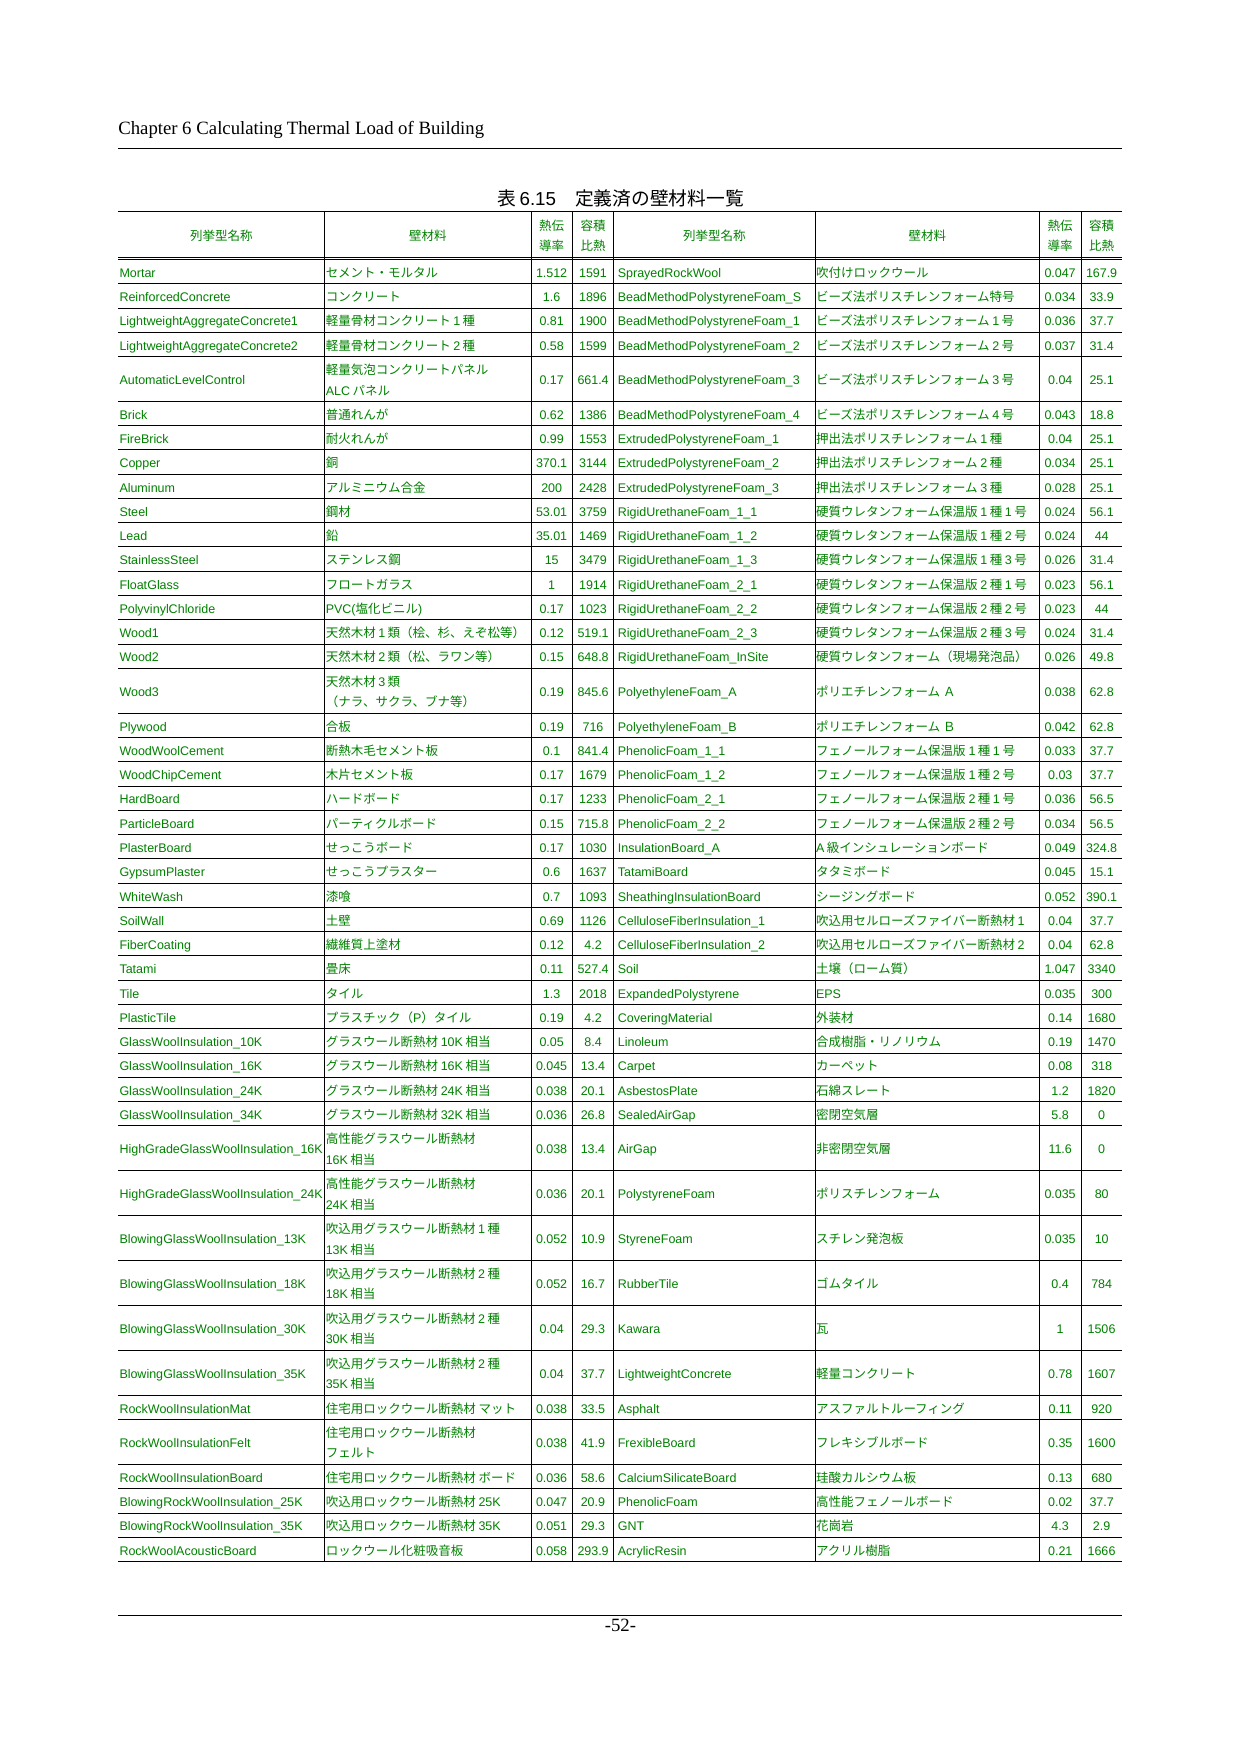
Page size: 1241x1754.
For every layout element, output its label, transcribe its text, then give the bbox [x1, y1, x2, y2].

table_cell 62.8 [1082, 669, 1122, 713]
table_cell Wood1 [118, 620, 324, 643]
table_cell SheathingInsulationBoard [614, 884, 815, 907]
table_cell InsulationBoard_A [614, 835, 815, 858]
table_cell 25.1 [1082, 450, 1122, 474]
table_cell 56.5 [1082, 811, 1122, 834]
table_cell グラスウール断熱材 16K相当 [325, 1054, 531, 1077]
table_cell 920 [1082, 1396, 1122, 1419]
table_cell 1637 [573, 859, 613, 883]
table_cell 0.17 [532, 357, 572, 401]
table_cell 0.17 [532, 835, 572, 858]
table_cell 784 [1082, 1261, 1122, 1305]
table_cell 8.4 [573, 1029, 613, 1052]
table_cell 0.036 [1040, 787, 1081, 810]
table_cell 527.4 [573, 956, 613, 980]
table_header 熱伝 導率 [532, 212, 572, 257]
table_cell アルミニウム合金 [325, 475, 531, 498]
table_cell GNT [614, 1514, 815, 1537]
table_cell Carpet [614, 1054, 815, 1077]
table_header 壁材料 [325, 212, 531, 257]
table_cell 10 [1082, 1216, 1122, 1260]
table_cell 324.8 [1082, 835, 1122, 858]
table_cell 20.9 [573, 1489, 613, 1512]
table_cell HighGradeGlassWoolInsulation_16K [118, 1126, 324, 1170]
table_cell 1.047 [1040, 956, 1081, 980]
table_cell 0.04 [532, 1306, 572, 1350]
table_cell 1 [1040, 1306, 1081, 1350]
table_cell 0.026 [1040, 645, 1081, 668]
table_cell スチレン発泡板 [816, 1216, 1039, 1260]
table_cell 鉛 [325, 523, 531, 546]
table_cell 耐火れんが [325, 426, 531, 449]
table_cell 1233 [573, 787, 613, 810]
table_cell 繊維質上塗材 [325, 932, 531, 955]
table_cell 0.028 [1040, 475, 1081, 498]
table_cell 37.7 [1082, 309, 1122, 332]
table_cell 0.04 [1040, 357, 1081, 401]
table_cell フェノールフォーム保温版 1種2号 [816, 762, 1039, 786]
table_cell 住宅用ロックウール断熱材 ボード [325, 1465, 531, 1488]
table_cell PVC(塩化ビニル) [325, 596, 531, 619]
table_cell 外装材 [816, 1005, 1039, 1028]
table_cell AutomaticLevelControl [118, 357, 324, 401]
table_header 熱伝 導率 [1040, 212, 1081, 257]
table_cell 0.05 [532, 1029, 572, 1052]
table_cell 29.3 [573, 1514, 613, 1537]
table_cell 0.023 [1040, 572, 1081, 595]
table_cell RigidUrethaneFoam_1_1 [614, 499, 815, 522]
table_cell ロックウール化粧吸音板 [325, 1538, 531, 1561]
table_cell 吹込用グラスウール断熱材2種 30K相当 [325, 1306, 531, 1350]
table_cell 37.7 [1082, 1489, 1122, 1512]
table_cell BlowingRockWoolInsulation_25K [118, 1489, 324, 1512]
table_cell 吹込用セルローズファイバー断熱材1 [816, 908, 1039, 931]
table_cell 1.3 [532, 981, 572, 1004]
table_cell 1.6 [532, 284, 572, 307]
table_cell カーペット [816, 1054, 1039, 1077]
table_cell 44 [1082, 523, 1122, 546]
table_cell 0.13 [1040, 1465, 1081, 1488]
table_header 列挙型名称 [614, 212, 815, 257]
table_cell PlasticTile [118, 1005, 324, 1028]
table_cell 2428 [573, 475, 613, 498]
table_cell 20.1 [573, 1078, 613, 1101]
table_cell ポリエチレンフォーム Ｂ [816, 714, 1039, 737]
table_cell 0.036 [532, 1465, 572, 1488]
table_cell 0.035 [1040, 981, 1081, 1004]
text 表6.15 定義済の壁材料一覧 [118, 184, 1122, 211]
table_cell 0.04 [1040, 908, 1081, 931]
table_cell 0.04 [1040, 426, 1081, 449]
table_cell 62.8 [1082, 714, 1122, 737]
table_cell 4.3 [1040, 1514, 1081, 1537]
table_cell Wood3 [118, 669, 324, 713]
table_cell 80 [1082, 1171, 1122, 1215]
table_header 壁材料 [816, 212, 1039, 257]
table_cell 0.11 [1040, 1396, 1081, 1419]
table_cell 1666 [1082, 1538, 1122, 1561]
table_cell ポリスチレンフォーム [816, 1171, 1039, 1215]
table_cell せっこうボード [325, 835, 531, 858]
table_cell 0.047 [1040, 260, 1081, 283]
table_cell 0.1 [532, 738, 572, 761]
table_cell RockWoolInsulationBoard [118, 1465, 324, 1488]
table_cell 押出法ポリスチレンフォーム1種 [816, 426, 1039, 449]
table_cell 1469 [573, 523, 613, 546]
table_cell 11.6 [1040, 1126, 1081, 1170]
table_cell Tatami [118, 956, 324, 980]
table_cell 49.8 [1082, 645, 1122, 668]
table_cell 押出法ポリスチレンフォーム3種 [816, 475, 1039, 498]
table_cell Aluminum [118, 475, 324, 498]
table_cell FloatGlass [118, 572, 324, 595]
table_cell 硬質ウレタンフォーム保温版2種3号 [816, 620, 1039, 643]
table_cell PolystyreneFoam [614, 1171, 815, 1215]
table_cell 1.2 [1040, 1078, 1081, 1101]
table_header 列挙型名称 [118, 212, 324, 257]
table_cell 200 [532, 475, 572, 498]
table_cell BlowingGlassWoolInsulation_30K [118, 1306, 324, 1350]
table_cell ReinforcedConcrete [118, 284, 324, 307]
table_cell 非密閉空気層 [816, 1126, 1039, 1170]
table_cell 0.042 [1040, 714, 1081, 737]
table_cell RigidUrethaneFoam_InSite [614, 645, 815, 668]
table_cell 37.7 [1082, 908, 1122, 931]
table_cell 1599 [573, 333, 613, 356]
table_cell 合板 [325, 714, 531, 737]
table_cell 天然木材2類（松、ラワン等） [325, 645, 531, 668]
table_cell 天然木材3類 （ナラ、サクラ、ブナ等） [325, 669, 531, 713]
table_cell RockWoolInsulationFelt [118, 1420, 324, 1464]
table_cell 住宅用ロックウール断熱材 マット [325, 1396, 531, 1419]
table_cell 高性能グラスウール断熱材 16K相当 [325, 1126, 531, 1170]
table_cell 鋼材 [325, 499, 531, 522]
table_cell パーティクルボード [325, 811, 531, 834]
table_cell 軽量コンクリート [816, 1351, 1039, 1395]
table_cell ExtrudedPolystyreneFoam_1 [614, 426, 815, 449]
table_cell 0.045 [1040, 859, 1081, 883]
table_cell プラスチック（P）タイル [325, 1005, 531, 1028]
table_cell Plywood [118, 714, 324, 737]
table_cell FireBrick [118, 426, 324, 449]
table_cell 断熱木毛セメント板 [325, 738, 531, 761]
table_cell 普通れんが [325, 402, 531, 425]
table_cell 56.1 [1082, 572, 1122, 595]
table_cell 519.1 [573, 620, 613, 643]
table_cell 0.024 [1040, 620, 1081, 643]
table_cell CoveringMaterial [614, 1005, 815, 1028]
table_cell 0.058 [532, 1538, 572, 1561]
table_cell 3759 [573, 499, 613, 522]
table_cell 0.036 [532, 1171, 572, 1215]
table_cell 1.512 [532, 260, 572, 283]
table_cell 25.1 [1082, 426, 1122, 449]
table_cell 0.08 [1040, 1054, 1081, 1077]
table_cell 0.58 [532, 333, 572, 356]
table_cell グラスウール断熱材 10K相当 [325, 1029, 531, 1052]
table_cell BlowingGlassWoolInsulation_35K [118, 1351, 324, 1395]
table_cell 167.9 [1082, 260, 1122, 283]
table_cell フェノールフォーム保温版 1種1号 [816, 738, 1039, 761]
table_cell 33.9 [1082, 284, 1122, 307]
table_cell 15 [532, 547, 572, 571]
table_cell ExtrudedPolystyreneFoam_3 [614, 475, 815, 498]
table_cell PhenolicFoam [614, 1489, 815, 1512]
table_cell 0.026 [1040, 547, 1081, 571]
table_cell 軽量骨材コンクリート1種 [325, 309, 531, 332]
table_cell 0.19 [532, 1005, 572, 1028]
table_cell CelluloseFiberInsulation_1 [614, 908, 815, 931]
table_cell 吹込用グラスウール断熱材2種 35K相当 [325, 1351, 531, 1395]
table_cell 33.5 [573, 1396, 613, 1419]
table_cell 吹込用ロックウール断熱材 35K [325, 1514, 531, 1537]
table_cell GlassWoolInsulation_24K [118, 1078, 324, 1101]
table_cell 20.1 [573, 1171, 613, 1215]
table_cell ビーズ法ポリスチレンフォーム3号 [816, 357, 1039, 401]
table_cell PolyethyleneFoam_B [614, 714, 815, 737]
table_cell 0.19 [1040, 1029, 1081, 1052]
table_cell 1093 [573, 884, 613, 907]
table_cell 25.1 [1082, 357, 1122, 401]
table_cell BlowingGlassWoolInsulation_18K [118, 1261, 324, 1305]
table_cell 1607 [1082, 1351, 1122, 1395]
table_cell 56.5 [1082, 787, 1122, 810]
table_cell アスファルトルーフィング [816, 1396, 1039, 1419]
table_cell CelluloseFiberInsulation_2 [614, 932, 815, 955]
table_cell 5.8 [1040, 1102, 1081, 1125]
table_cell 0.035 [1040, 1216, 1081, 1260]
table_cell 0.6 [532, 859, 572, 883]
table_cell 4.2 [573, 1005, 613, 1028]
table_cell 住宅用ロックウール断熱材 フェルト [325, 1420, 531, 1464]
table_cell 41.9 [573, 1420, 613, 1464]
table_cell 吹込用グラスウール断熱材1種 13K相当 [325, 1216, 531, 1260]
table_cell HighGradeGlassWoolInsulation_24K [118, 1171, 324, 1215]
table_cell PhenolicFoam_2_2 [614, 811, 815, 834]
table_cell AsbestosPlate [614, 1078, 815, 1101]
table_cell StainlessSteel [118, 547, 324, 571]
table_cell 0.047 [532, 1489, 572, 1512]
table_cell 0.11 [532, 956, 572, 980]
table_cell シージングボード [816, 884, 1039, 907]
table_cell Kawara [614, 1306, 815, 1350]
table_cell 31.4 [1082, 547, 1122, 571]
table_cell 0.038 [532, 1078, 572, 1101]
table_cell 0.12 [532, 932, 572, 955]
table_cell LightweightConcrete [614, 1351, 815, 1395]
table_cell 高性能フェノールボード [816, 1489, 1039, 1512]
table_cell 0.037 [1040, 333, 1081, 356]
table_cell A級インシュレーションボード [816, 835, 1039, 858]
table_cell 1679 [573, 762, 613, 786]
table_cell 漆喰 [325, 884, 531, 907]
table_cell フェノールフォーム保温版 2種1号 [816, 787, 1039, 810]
table_cell 31.4 [1082, 333, 1122, 356]
table_cell TatamiBoard [614, 859, 815, 883]
table_cell 瓦 [816, 1306, 1039, 1350]
table_cell RigidUrethaneFoam_2_1 [614, 572, 815, 595]
table_cell 37.7 [1082, 738, 1122, 761]
table_cell 軽量骨材コンクリート2種 [325, 333, 531, 356]
table_cell BeadMethodPolystyreneFoam_4 [614, 402, 815, 425]
table_cell 吹込用グラスウール断熱材2種 18K相当 [325, 1261, 531, 1305]
table_cell 0.19 [532, 669, 572, 713]
table_cell WoodWoolCement [118, 738, 324, 761]
table_cell 29.3 [573, 1306, 613, 1350]
table_cell 硬質ウレタンフォーム保温版2種2号 [816, 596, 1039, 619]
table_cell ParticleBoard [118, 811, 324, 834]
table_cell 715.8 [573, 811, 613, 834]
table_cell 硬質ウレタンフォーム保温版1種1号 [816, 499, 1039, 522]
table_cell Brick [118, 402, 324, 425]
table_cell 0.19 [532, 714, 572, 737]
table_cell BlowingGlassWoolInsulation_13K [118, 1216, 324, 1260]
table_cell ビーズ法ポリスチレンフォーム特号 [816, 284, 1039, 307]
table_cell 1470 [1082, 1029, 1122, 1052]
table_cell 1126 [573, 908, 613, 931]
table_cell 0.03 [1040, 762, 1081, 786]
table_cell ポリエチレンフォーム Ａ [816, 669, 1039, 713]
table_cell 845.6 [573, 669, 613, 713]
table_cell 37.7 [1082, 762, 1122, 786]
table_cell FrexibleBoard [614, 1420, 815, 1464]
table_cell LightweightAggregateConcrete1 [118, 309, 324, 332]
table_cell 0.04 [532, 1351, 572, 1395]
table_cell グラスウール断熱材 32K相当 [325, 1102, 531, 1125]
table_cell SprayedRockWool [614, 260, 815, 283]
table_cell FiberCoating [118, 932, 324, 955]
table_cell タタミボード [816, 859, 1039, 883]
table_cell PlasterBoard [118, 835, 324, 858]
table_cell ビーズ法ポリスチレンフォーム1号 [816, 309, 1039, 332]
table_cell 716 [573, 714, 613, 737]
table_cell BeadMethodPolystyreneFoam_1 [614, 309, 815, 332]
table_cell 0.051 [532, 1514, 572, 1537]
table_cell 10.9 [573, 1216, 613, 1260]
table_cell 0.024 [1040, 523, 1081, 546]
table_cell 0.036 [1040, 309, 1081, 332]
table_cell 1506 [1082, 1306, 1122, 1350]
table_cell 0.21 [1040, 1538, 1081, 1561]
table_cell 0.038 [532, 1396, 572, 1419]
table_cell 31.4 [1082, 620, 1122, 643]
table_cell ビーズ法ポリスチレンフォーム4号 [816, 402, 1039, 425]
table_cell Linoleum [614, 1029, 815, 1052]
table_cell 2018 [573, 981, 613, 1004]
table_cell AirGap [614, 1126, 815, 1170]
table_cell Mortar [118, 260, 324, 283]
table_cell 0.14 [1040, 1005, 1081, 1028]
table_cell 62.8 [1082, 932, 1122, 955]
table_cell グラスウール断熱材 24K相当 [325, 1078, 531, 1101]
table_cell SoilWall [118, 908, 324, 931]
table_cell タイル [325, 981, 531, 1004]
table_cell Asphalt [614, 1396, 815, 1419]
table_cell 3340 [1082, 956, 1122, 980]
table_cell 1900 [573, 309, 613, 332]
table_cell RockWoolInsulationMat [118, 1396, 324, 1419]
table_cell 0.15 [532, 811, 572, 834]
table_cell 0.62 [532, 402, 572, 425]
table_cell 16.7 [573, 1261, 613, 1305]
table_cell GlassWoolInsulation_34K [118, 1102, 324, 1125]
table_cell 花崗岩 [816, 1514, 1039, 1537]
table_cell 56.1 [1082, 499, 1122, 522]
table_cell StyreneFoam [614, 1216, 815, 1260]
table_cell 0.04 [1040, 932, 1081, 955]
table_cell 3144 [573, 450, 613, 474]
table_cell GypsumPlaster [118, 859, 324, 883]
table_cell 1680 [1082, 1005, 1122, 1028]
table_cell GlassWoolInsulation_10K [118, 1029, 324, 1052]
table_cell BlowingRockWoolInsulation_35K [118, 1514, 324, 1537]
table_cell 1820 [1082, 1078, 1122, 1101]
table_cell 0.038 [532, 1126, 572, 1170]
table_cell 0.78 [1040, 1351, 1081, 1395]
table_cell 0.17 [532, 596, 572, 619]
table_cell 1030 [573, 835, 613, 858]
table_cell 661.4 [573, 357, 613, 401]
table_cell フェノールフォーム保温版 2種2号 [816, 811, 1039, 834]
table_cell 0.17 [532, 762, 572, 786]
table_cell 1023 [573, 596, 613, 619]
table_cell WhiteWash [118, 884, 324, 907]
table_cell 0.043 [1040, 402, 1081, 425]
table_cell 0.038 [532, 1420, 572, 1464]
table_cell 0.052 [532, 1216, 572, 1260]
table_header 容積 比熱 [1082, 212, 1122, 257]
table_cell 0.4 [1040, 1261, 1081, 1305]
table_cell SealedAirGap [614, 1102, 815, 1125]
table_cell LightweightAggregateConcrete2 [118, 333, 324, 356]
table_cell 吹込用ロックウール断熱材 25K [325, 1489, 531, 1512]
table_cell 石綿スレート [816, 1078, 1039, 1101]
table_cell ハードボード [325, 787, 531, 810]
table_cell 680 [1082, 1465, 1122, 1488]
table_cell 吹付けロックウール [816, 260, 1039, 283]
table_cell せっこうプラスター [325, 859, 531, 883]
table_cell 58.6 [573, 1465, 613, 1488]
table_cell PhenolicFoam_2_1 [614, 787, 815, 810]
table_cell 0.034 [1040, 811, 1081, 834]
table_cell BeadMethodPolystyreneFoam_S [614, 284, 815, 307]
table_cell フレキシブルボード [816, 1420, 1039, 1464]
table_cell GlassWoolInsulation_16K [118, 1054, 324, 1077]
table_cell 1914 [573, 572, 613, 595]
table_cell 土壁 [325, 908, 531, 931]
table_cell 0.12 [532, 620, 572, 643]
table_cell 軽量気泡コンクリートパネル ALCパネル [325, 357, 531, 401]
table_cell 吹込用セルローズファイバー断熱材2 [816, 932, 1039, 955]
table_cell HardBoard [118, 787, 324, 810]
table_cell 1553 [573, 426, 613, 449]
table_cell AcrylicResin [614, 1538, 815, 1561]
table_cell 0.038 [1040, 669, 1081, 713]
table_cell Copper [118, 450, 324, 474]
table_cell 0.036 [532, 1102, 572, 1125]
table_cell ステンレス鋼 [325, 547, 531, 571]
table_cell ゴムタイル [816, 1261, 1039, 1305]
table_cell 0.033 [1040, 738, 1081, 761]
table_cell 0.052 [1040, 884, 1081, 907]
table_cell BeadMethodPolystyreneFoam_3 [614, 357, 815, 401]
table_header 容積 比熱 [573, 212, 613, 257]
table_cell 0.69 [532, 908, 572, 931]
table_cell 硬質ウレタンフォーム保温版2種1号 [816, 572, 1039, 595]
table_cell 0.02 [1040, 1489, 1081, 1512]
table_cell Soil [614, 956, 815, 980]
table_cell 1896 [573, 284, 613, 307]
table_cell 硬質ウレタンフォーム保温版1種2号 [816, 523, 1039, 546]
table_cell 0.81 [532, 309, 572, 332]
table_cell CalciumSilicateBoard [614, 1465, 815, 1488]
table_cell 15.1 [1082, 859, 1122, 883]
table_cell RockWoolAcousticBoard [118, 1538, 324, 1561]
table_cell 0.35 [1040, 1420, 1081, 1464]
table_cell RigidUrethaneFoam_2_3 [614, 620, 815, 643]
table_cell 390.1 [1082, 884, 1122, 907]
table_cell EPS [816, 981, 1039, 1004]
table_cell 硬質ウレタンフォーム（現場発泡品） [816, 645, 1039, 668]
table_cell 銅 [325, 450, 531, 474]
table_cell 合成樹脂・リノリウム [816, 1029, 1039, 1052]
table_cell 0.7 [532, 884, 572, 907]
table_cell Lead [118, 523, 324, 546]
table_cell セメント・モルタル [325, 260, 531, 283]
table_cell フロートガラス [325, 572, 531, 595]
table_cell 土壌（ローム質） [816, 956, 1039, 980]
table_cell 高性能グラスウール断熱材 24K相当 [325, 1171, 531, 1215]
table_cell 0.035 [1040, 1171, 1081, 1215]
table_cell 4.2 [573, 932, 613, 955]
table_cell Steel [118, 499, 324, 522]
table_cell BeadMethodPolystyreneFoam_2 [614, 333, 815, 356]
table_cell 0.045 [532, 1054, 572, 1077]
table_cell アクリル樹脂 [816, 1538, 1039, 1561]
table_cell PhenolicFoam_1_1 [614, 738, 815, 761]
table_cell RubberTile [614, 1261, 815, 1305]
table_cell 0.034 [1040, 450, 1081, 474]
table_cell RigidUrethaneFoam_1_2 [614, 523, 815, 546]
table_cell 押出法ポリスチレンフォーム2種 [816, 450, 1039, 474]
table_cell 0.17 [532, 787, 572, 810]
table_cell 天然木材1類（桧、杉、えぞ松等） [325, 620, 531, 643]
table_cell 26.8 [573, 1102, 613, 1125]
table_cell 0.034 [1040, 284, 1081, 307]
table_cell 841.4 [573, 738, 613, 761]
table_cell ビーズ法ポリスチレンフォーム2号 [816, 333, 1039, 356]
table_cell 648.8 [573, 645, 613, 668]
table_cell Tile [118, 981, 324, 1004]
table_cell 0.049 [1040, 835, 1081, 858]
table_cell 1386 [573, 402, 613, 425]
table_cell 293.9 [573, 1538, 613, 1561]
table_cell 1600 [1082, 1420, 1122, 1464]
table_cell 0 [1082, 1126, 1122, 1170]
table_cell 0 [1082, 1102, 1122, 1125]
table_cell 1591 [573, 260, 613, 283]
table_cell 珪酸カルシウム板 [816, 1465, 1039, 1488]
table_cell 0.024 [1040, 499, 1081, 522]
table_cell RigidUrethaneFoam_2_2 [614, 596, 815, 619]
table_cell 0.99 [532, 426, 572, 449]
table_cell RigidUrethaneFoam_1_3 [614, 547, 815, 571]
table_cell 0.052 [532, 1261, 572, 1305]
table_cell 畳床 [325, 956, 531, 980]
table_cell 0.023 [1040, 596, 1081, 619]
table_cell 18.8 [1082, 402, 1122, 425]
table_cell 1 [532, 572, 572, 595]
table_cell Wood2 [118, 645, 324, 668]
table_cell 密閉空気層 [816, 1102, 1039, 1125]
table_cell PhenolicFoam_1_2 [614, 762, 815, 786]
table_cell 44 [1082, 596, 1122, 619]
table_cell コンクリート [325, 284, 531, 307]
table_cell 300 [1082, 981, 1122, 1004]
table_cell PolyethyleneFoam_A [614, 669, 815, 713]
table_cell WoodChipCement [118, 762, 324, 786]
table_cell 25.1 [1082, 475, 1122, 498]
table_cell 硬質ウレタンフォーム保温版1種3号 [816, 547, 1039, 571]
table_cell 0.15 [532, 645, 572, 668]
table_cell ExpandedPolystyrene [614, 981, 815, 1004]
table_cell 37.7 [573, 1351, 613, 1395]
table_cell 2.9 [1082, 1514, 1122, 1537]
table_cell 13.4 [573, 1126, 613, 1170]
table_cell 53.01 [532, 499, 572, 522]
table_cell 3479 [573, 547, 613, 571]
table_cell ExtrudedPolystyreneFoam_2 [614, 450, 815, 474]
table_cell 13.4 [573, 1054, 613, 1077]
table_cell 370.1 [532, 450, 572, 474]
table_cell 35.01 [532, 523, 572, 546]
table_cell PolyvinylChloride [118, 596, 324, 619]
table_cell 318 [1082, 1054, 1122, 1077]
table_cell 木片セメント板 [325, 762, 531, 786]
